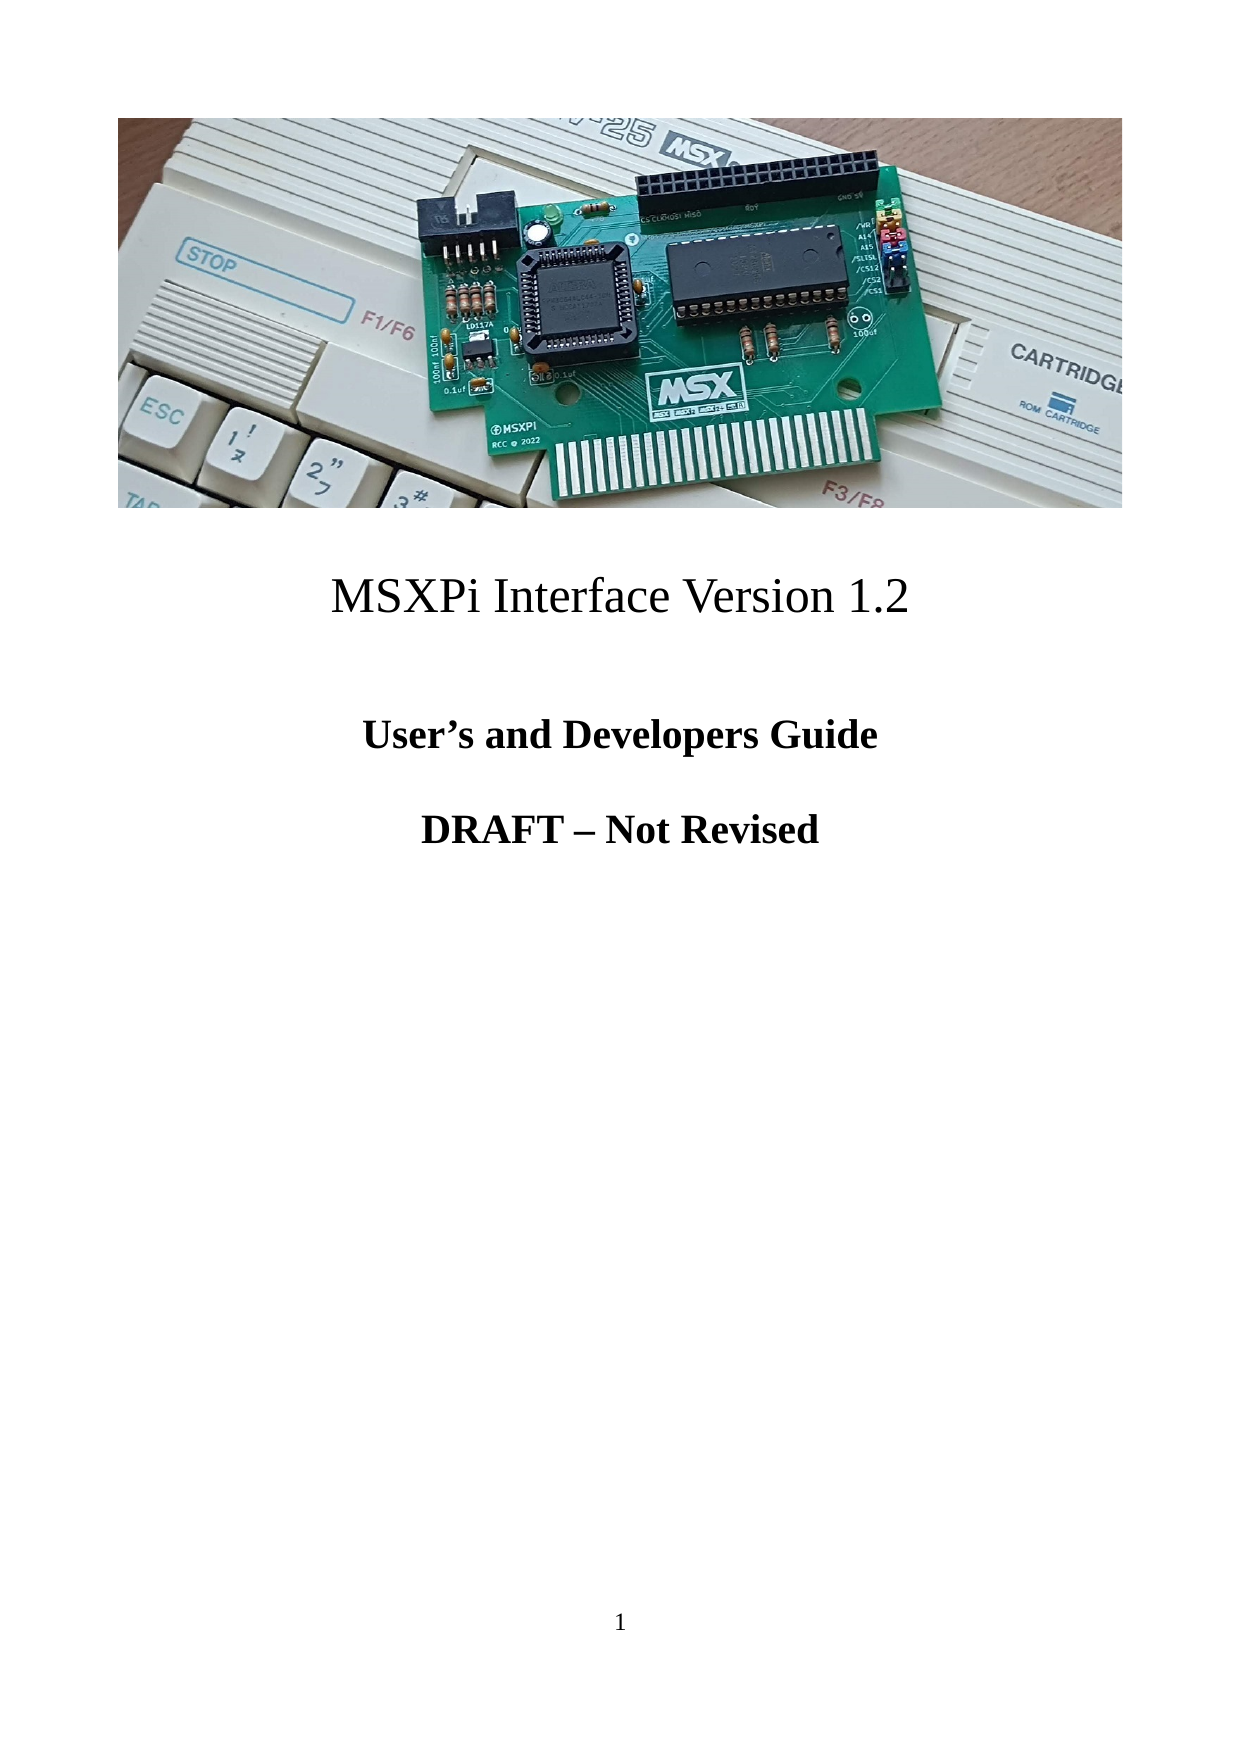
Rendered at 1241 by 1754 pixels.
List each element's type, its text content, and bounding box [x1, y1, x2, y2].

text DRAFT – Not Revised [118, 805, 1122, 853]
text MSXPi Interface Version 1.2 [118, 565, 1122, 623]
picture [118, 118, 1123, 508]
text User’s and Developers Guide [118, 709, 1122, 757]
